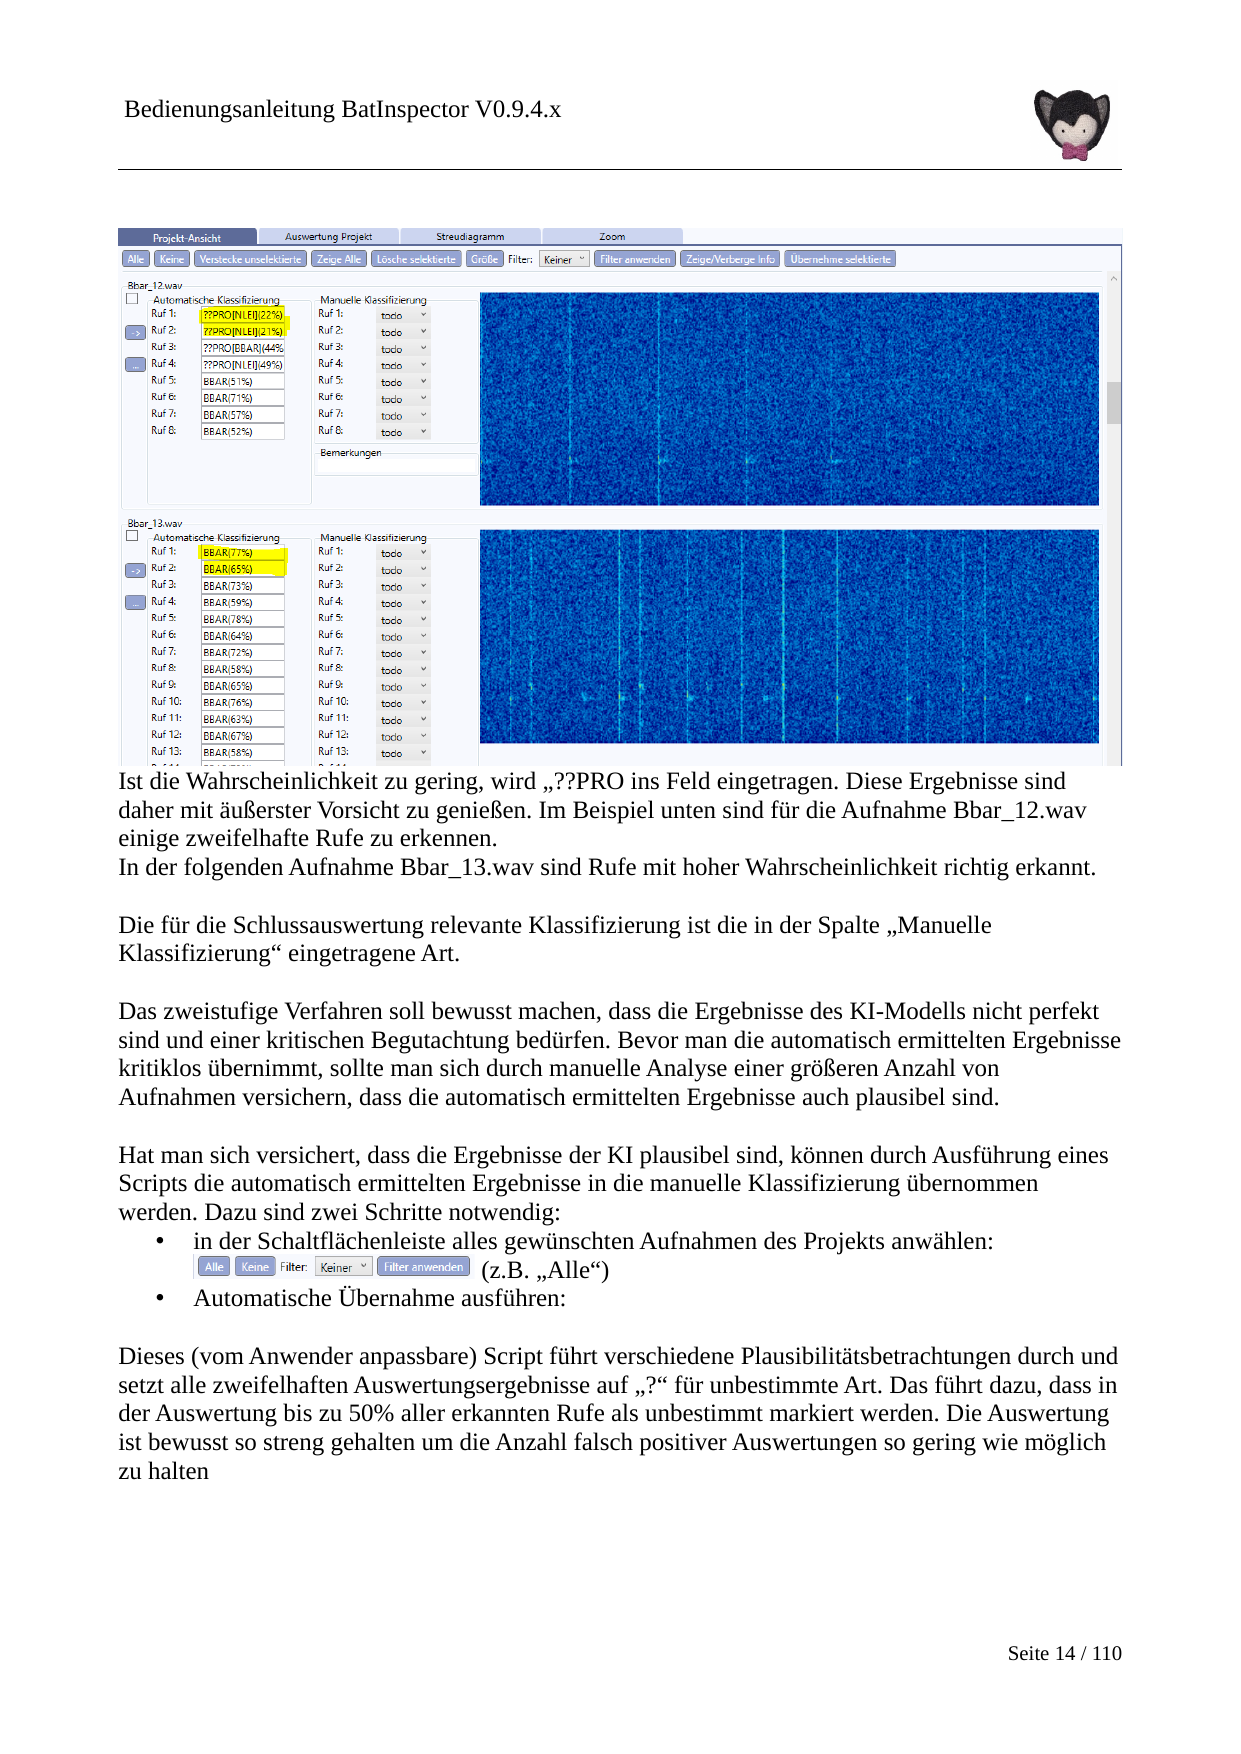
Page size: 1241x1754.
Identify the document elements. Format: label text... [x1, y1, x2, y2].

text Das zweistufige Verfahren soll bewusst machen, dass die Ergebnisse des KI-Modells nicht perfekt sind und einer kritischen Begutachtung bedürfen. Bevor man die automatisch ermittelten Ergebnisse kritiklos übernimmt, sollte man sich durch manuelle Analyse einer größeren Anzahl von Aufnahmen versichern, dass die automatisch ermittelten Ergebnisse auch plausibel sind. [118, 996, 1122, 1111]
list in der Schaltflächenleiste alles gewünschten Aufnahmen des Projekts anwählen: (z.B. „Alle“) [156, 1226, 1122, 1283]
text Hat man sich versichert, dass die Ergebnisse der KI plausibel sind, können durch Ausführung eines Scripts die automatisch ermittelten Ergebnisse in die manuelle Klassifizierung übernommen werden. Dazu sind zwei Schritte notwendig: [118, 1140, 1122, 1226]
picture [193, 1254, 475, 1279]
picture [1030, 80, 1119, 169]
text In der folgenden Aufnahme Bbar_13.wav sind Rufe mit hoher Wahrscheinlichkeit richtig erkannt. [118, 852, 1122, 881]
text Die für die Schlussauswertung relevante Klassifizierung ist die in der Spalte „Manuelle Klassifizierung“ eingetragene Art. [118, 910, 1122, 967]
list Automatische Übernahme ausführen: [156, 1283, 1122, 1341]
text Dieses (vom Anwender anpassbare) Script führt verschiedene Plausibilitätsbetrachtungen durch und setzt alle zweifelhaften Auswertungsergebnisse auf „?“ für unbestimmte Art. Das führt dazu, dass in der Auswertung bis zu 50% aller erkannten Rufe als unbestimmt markiert werden. Die Auswertung ist bewusst so streng gehalten um die Anzahl falsch positiver Auswertungen so gering wie möglich zu halten [118, 1341, 1122, 1485]
text Ist die Wahrscheinlichkeit zu gering, wird „??PRO ins Feld eingetragen. Diese Ergebnisse sind daher mit äußerster Vorsicht zu genießen. Im Beispiel unten sind für die Aufnahme Bbar_12.wav einige zweifelhafte Rufe zu erkennen. [118, 766, 1122, 852]
picture [118, 228, 1123, 766]
